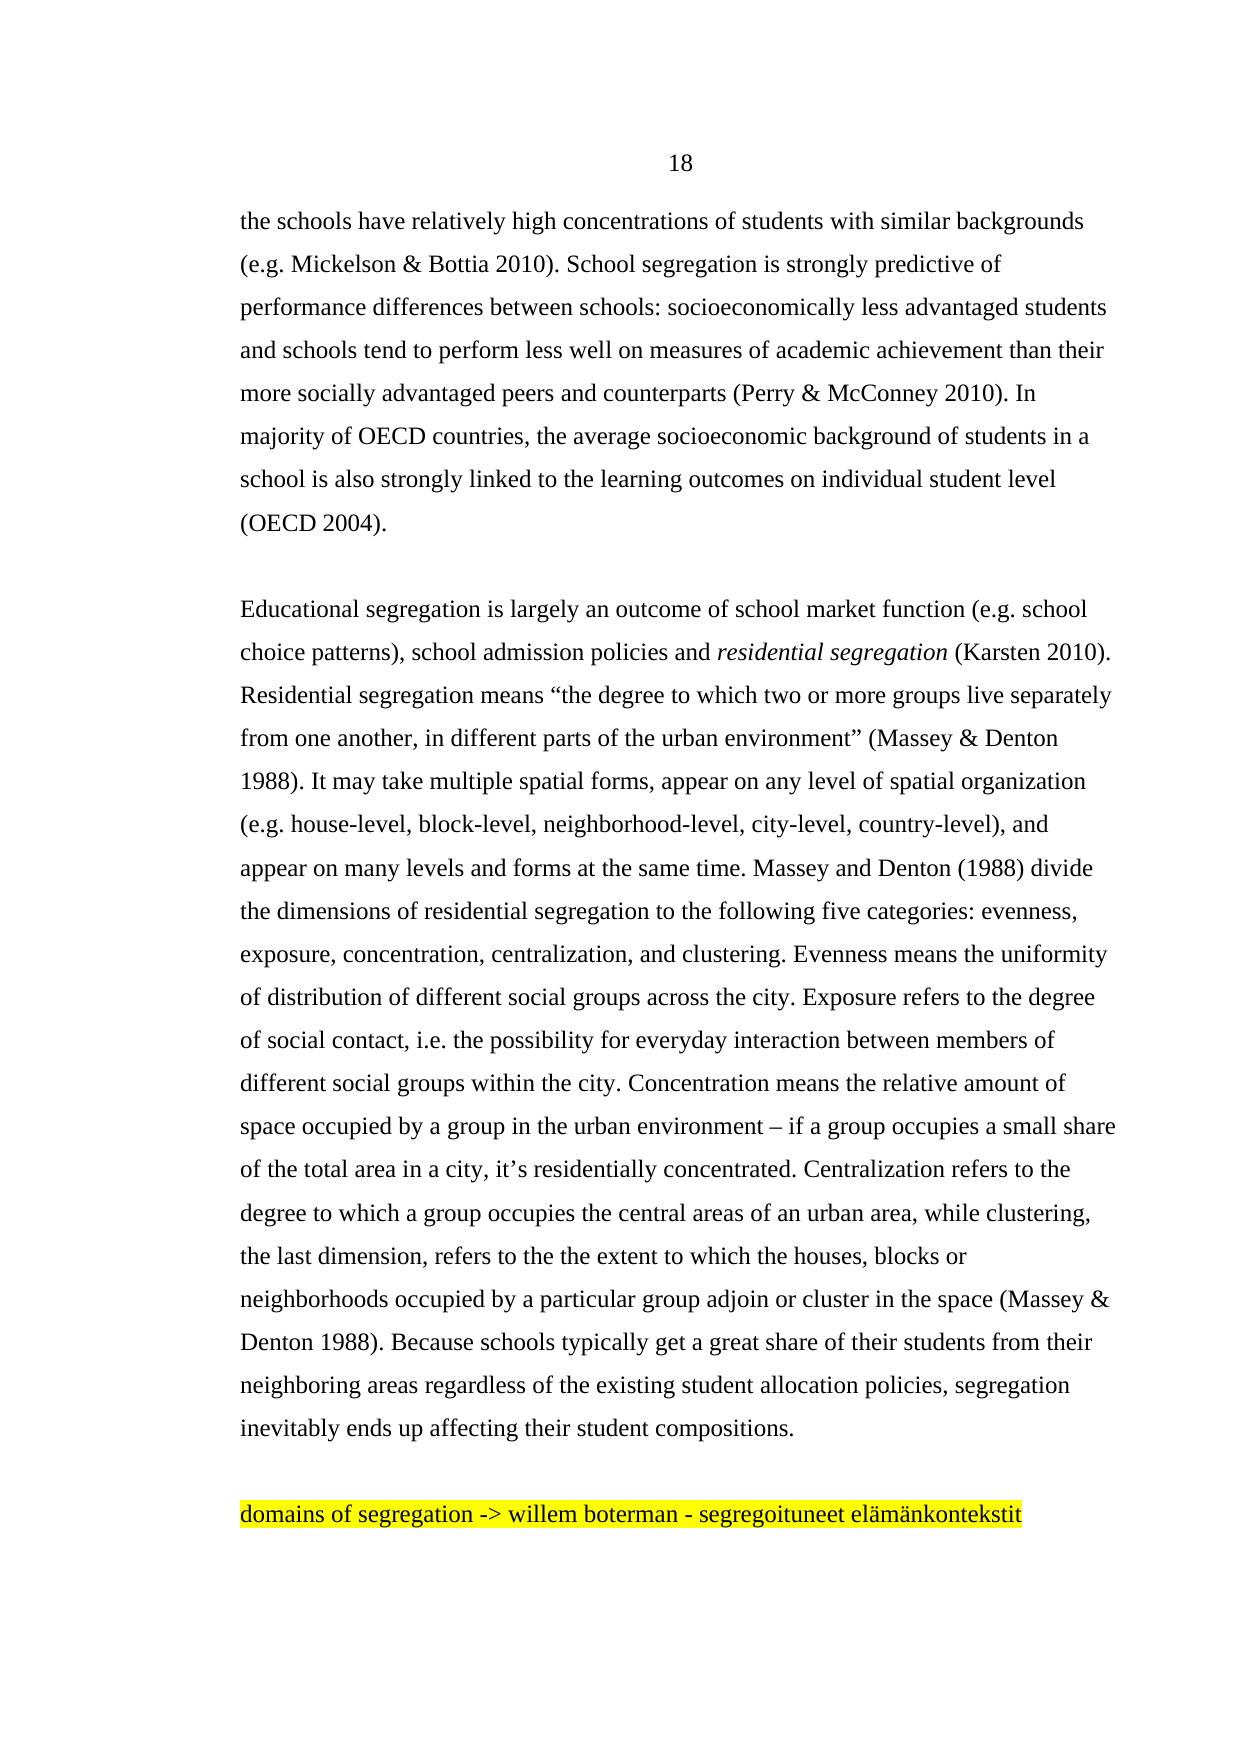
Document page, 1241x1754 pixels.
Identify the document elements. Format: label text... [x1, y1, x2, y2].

text domains of segregation -> willem boterman - segregoituneet elämänkontekstit [240, 1499, 1121, 1528]
text the schools have relatively high concentrations of students with similar backgrounds (e.g. Mickelson & Bottia 2010). School segregation is strongly predictive of performance differences between schools: socioeconomically less advantaged students and schools tend to perform less well on measures of academic achievement than their more socially advantaged peers and counterparts (Perry & McConney 2010). In majority of OECD countries, the average socioeconomic background of students in a school is also strongly linked to the learning outcomes on individual student level (OECD 2004). [240, 206, 1121, 536]
text Educational segregation is largely an outcome of school market function (e.g. school choice patterns), school admission policies and residential segregation (Karsten 2010). Residential segregation means “the degree to which two or more groups live separately from one another, in different parts of the urban environment” (Massey & Denton 1988). It may take multiple spatial forms, appear on any level of spatial organization (e.g. house-level, block-level, neighborhood-level, city-level, country-level), and appear on many levels and forms at the same time. Massey and Denton (1988) divide the dimensions of residential segregation to the following five categories: evenness, exposure, concentration, centralization, and clustering. Evenness means the uniformity of distribution of different social groups across the city. Exposure refers to the degree of social contact, i.e. the possibility for everyday interaction between members of different social groups within the city. Concentration means the relative amount of space occupied by a group in the urban environment – if a group occupies a small share of the total area in a city, it’s residentially concentrated. Centralization refers to the degree to which a group occupies the central areas of an urban area, while clustering, the last dimension, refers to the the extent to which the houses, blocks or neighborhoods occupied by a particular group adjoin or cluster in the space (Massey & Denton 1988). Because schools typically get a great share of their students from their neighboring areas regardless of the existing student allocation policies, segregation inevitably ends up affecting their student compositions. [240, 594, 1121, 1442]
